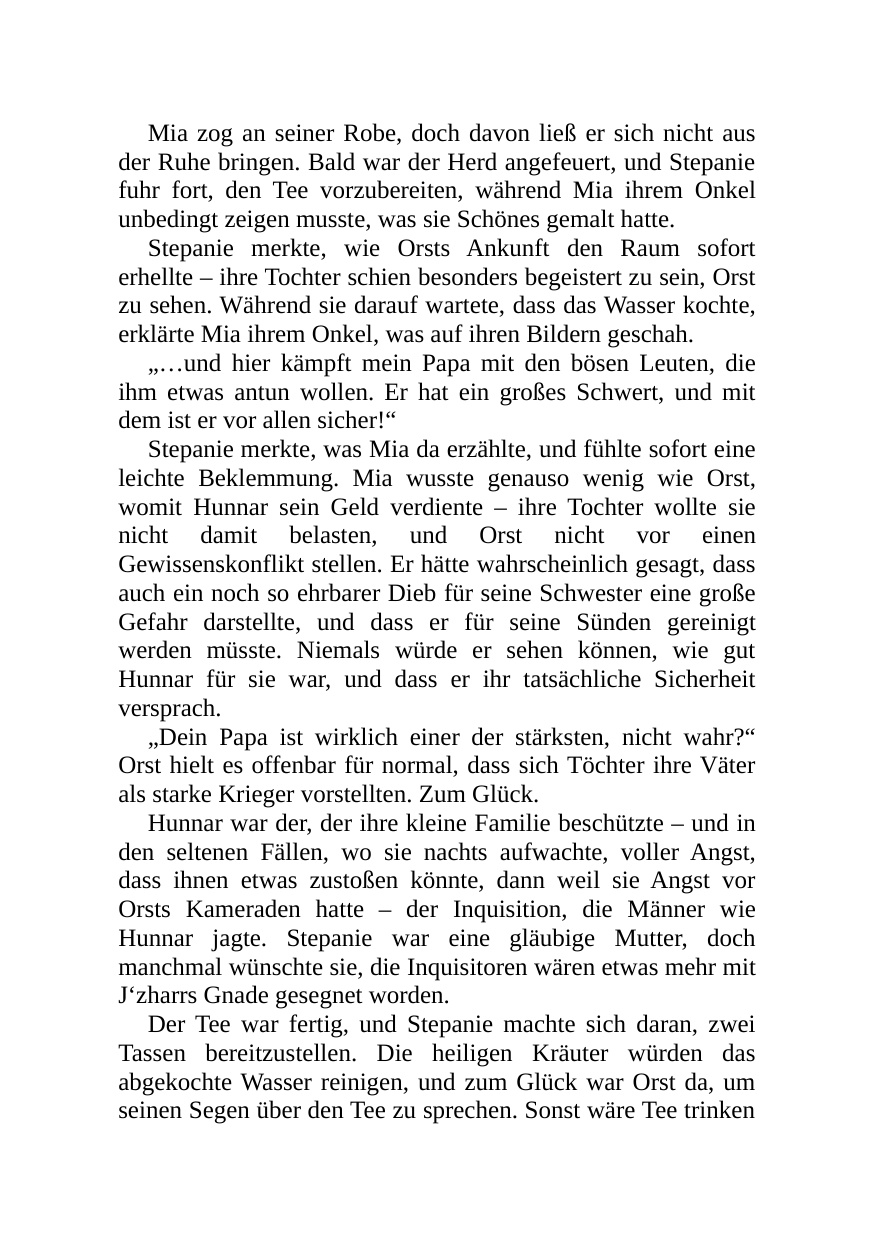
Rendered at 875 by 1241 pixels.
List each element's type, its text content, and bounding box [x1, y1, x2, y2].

text Der Tee war fertig, und Stepanie machte sich daran, zwei Tassen bereitzustellen. Die heiligen Kräuter würden das abgekochte Wasser reinigen, und zum Glück war Orst da, um seinen Segen über den Tee zu sprechen. Sonst wäre Tee trinken [118, 1009, 756, 1124]
text Mia zog an seiner Robe, doch davon ließ er sich nicht aus der Ruhe bringen. Bald war der Herd angefeuert, und Stepanie fuhr fort, den Tee vorzubereiten, während Mia ihrem Onkel unbedingt zeigen musste, was sie Schönes gemalt hatte. [118, 118, 756, 233]
text Stepanie merkte, wie Orsts Ankunft den Raum sofort erhellte – ihre Tochter schien besonders begeistert zu sein, Orst zu sehen. Während sie darauf wartete, dass das Wasser kochte, erklärte Mia ihrem Onkel, was auf ihren Bildern geschah. [118, 233, 756, 348]
text „…und hier kämpft mein Papa mit den bösen Leuten, die ihm etwas antun wollen. Er hat ein großes Schwert, und mit dem ist er vor allen sicher!“ [118, 348, 756, 434]
text Hunnar war der, der ihre kleine Familie beschützte – und in den seltenen Fällen, wo sie nachts aufwachte, voller Angst, dass ihnen etwas zustoßen könnte, dann weil sie Angst vor Orsts Kameraden hatte – der Inquisition, die Männer wie Hunnar jagte. Stepanie war eine gläubige Mutter, doch manchmal wünschte sie, die Inquisitoren wären etwas mehr mit J‘zharrs Gnade gesegnet worden. [118, 808, 756, 1009]
text „Dein Papa ist wirklich einer der stärksten, nicht wahr?“ Orst hielt es offenbar für normal, dass sich Töchter ihre Väter als starke Krieger vorstellten. Zum Glück. [118, 722, 756, 808]
text Stepanie merkte, was Mia da erzählte, und fühlte sofort eine leichte Beklemmung. Mia wusste genauso wenig wie Orst, womit Hunnar sein Geld verdiente – ihre Tochter wollte sie nicht damit belasten, und Orst nicht vor einen Gewissenskonflikt stellen. Er hätte wahrscheinlich gesagt, dass auch ein noch so ehrbarer Dieb für seine Schwester eine große Gefahr darstellte, und dass er für seine Sünden gereinigt werden müsste. Niemals würde er sehen können, wie gut Hunnar für sie war, und dass er ihr tatsächliche Sicherheit versprach. [118, 434, 756, 722]
